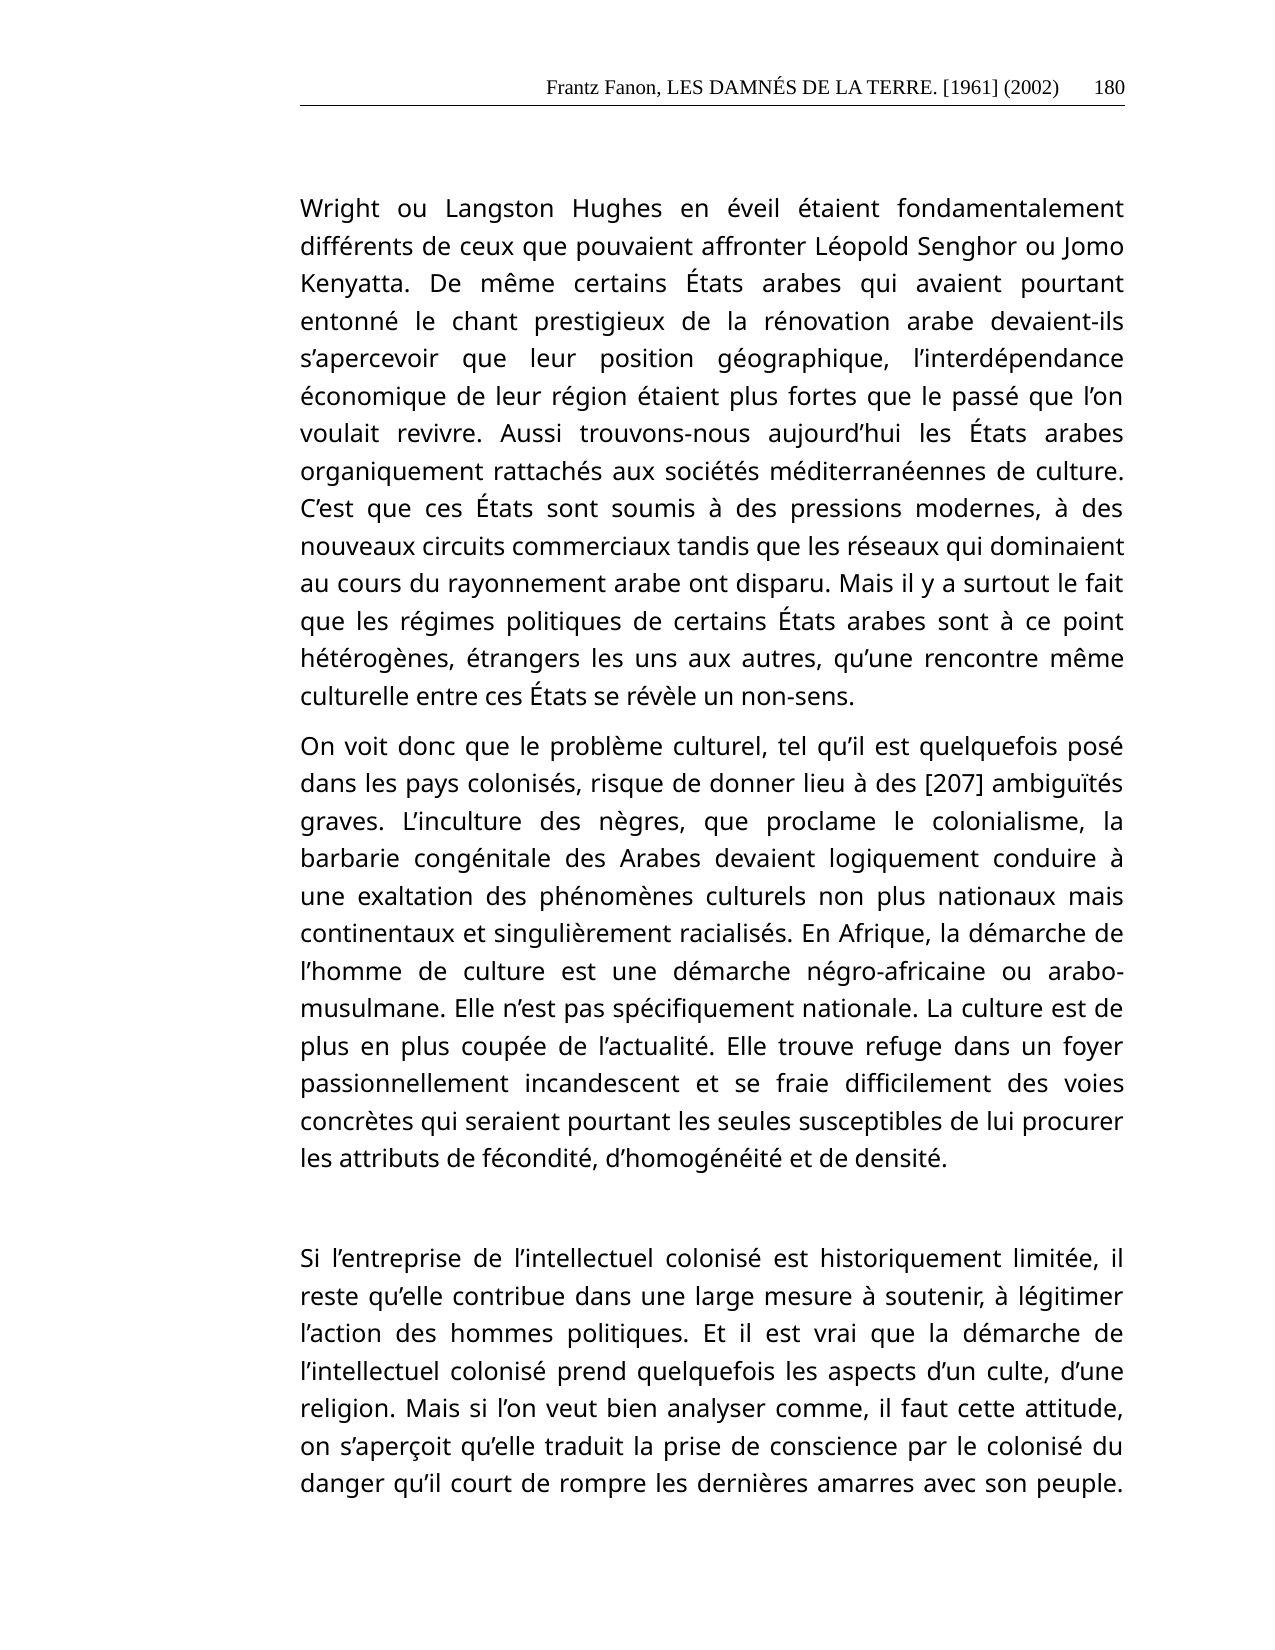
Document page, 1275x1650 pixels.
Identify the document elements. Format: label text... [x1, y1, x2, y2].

text Si l’entreprise de l’intellectuel colonisé est historiquement limitée, il reste qu’elle contribue dans une large mesure à soutenir, à légitimer l’action des hommes politiques. Et il est vrai que la démarche de l’intellectuel colonisé prend quelquefois les aspects d’un culte, d’une religion. Mais si l’on veut bien analyser comme, il faut cette attitude, on s’aperçoit qu’elle traduit la prise de conscience par le colonisé du danger qu’il court de rompre les dernières amarres avec son peuple. [300, 1237, 1125, 1500]
text Wright ou Langston Hughes en éveil étaient fondamentalement différents de ceux que pouvaient affronter Léopold Senghor ou Jomo Kenyatta. De même certains États arabes qui avaient pourtant entonné le chant prestigieux de la rénovation arabe devaient-ils s’apercevoir que leur position géographique, l’interdépendance économique de leur région étaient plus fortes que le passé que l’on voulait revivre. Aussi trouvons-nous aujourd’hui les États arabes organiquement rattachés aux sociétés méditerranéennes de culture. C’est que ces États sont soumis à des pressions modernes, à des nouveaux circuits commerciaux tandis que les réseaux qui dominaient au cours du rayonnement arabe ont disparu. Mais il y a surtout le fait que les régimes politiques de certains États arabes sont à ce point hétérogènes, étrangers les uns aux autres, qu’une rencontre même culturelle entre ces États se révèle un non-sens. [300, 187, 1125, 712]
text On voit donc que le problème culturel, tel qu’il est quelquefois posé dans les pays colonisés, risque de donner lieu à des [207] ambiguïtés graves. L’inculture des nègres, que proclame le colonialisme, la barbarie congénitale des Arabes devaient logiquement conduire à une exaltation des phénomènes culturels non plus nationaux mais continentaux et singulièrement racialisés. En Afrique, la démarche de l’homme de culture est une démarche négro-africaine ou arabo-musulmane. Elle n’est pas spécifiquement nationale. La culture est de plus en plus coupée de l’actualité. Elle trouve refuge dans un foyer passionnellement incandescent et se fraie difficilement des voies concrètes qui seraient pourtant les seules susceptibles de lui procurer les attributs de fécondité, d’homogénéité et de densité. [300, 725, 1125, 1175]
